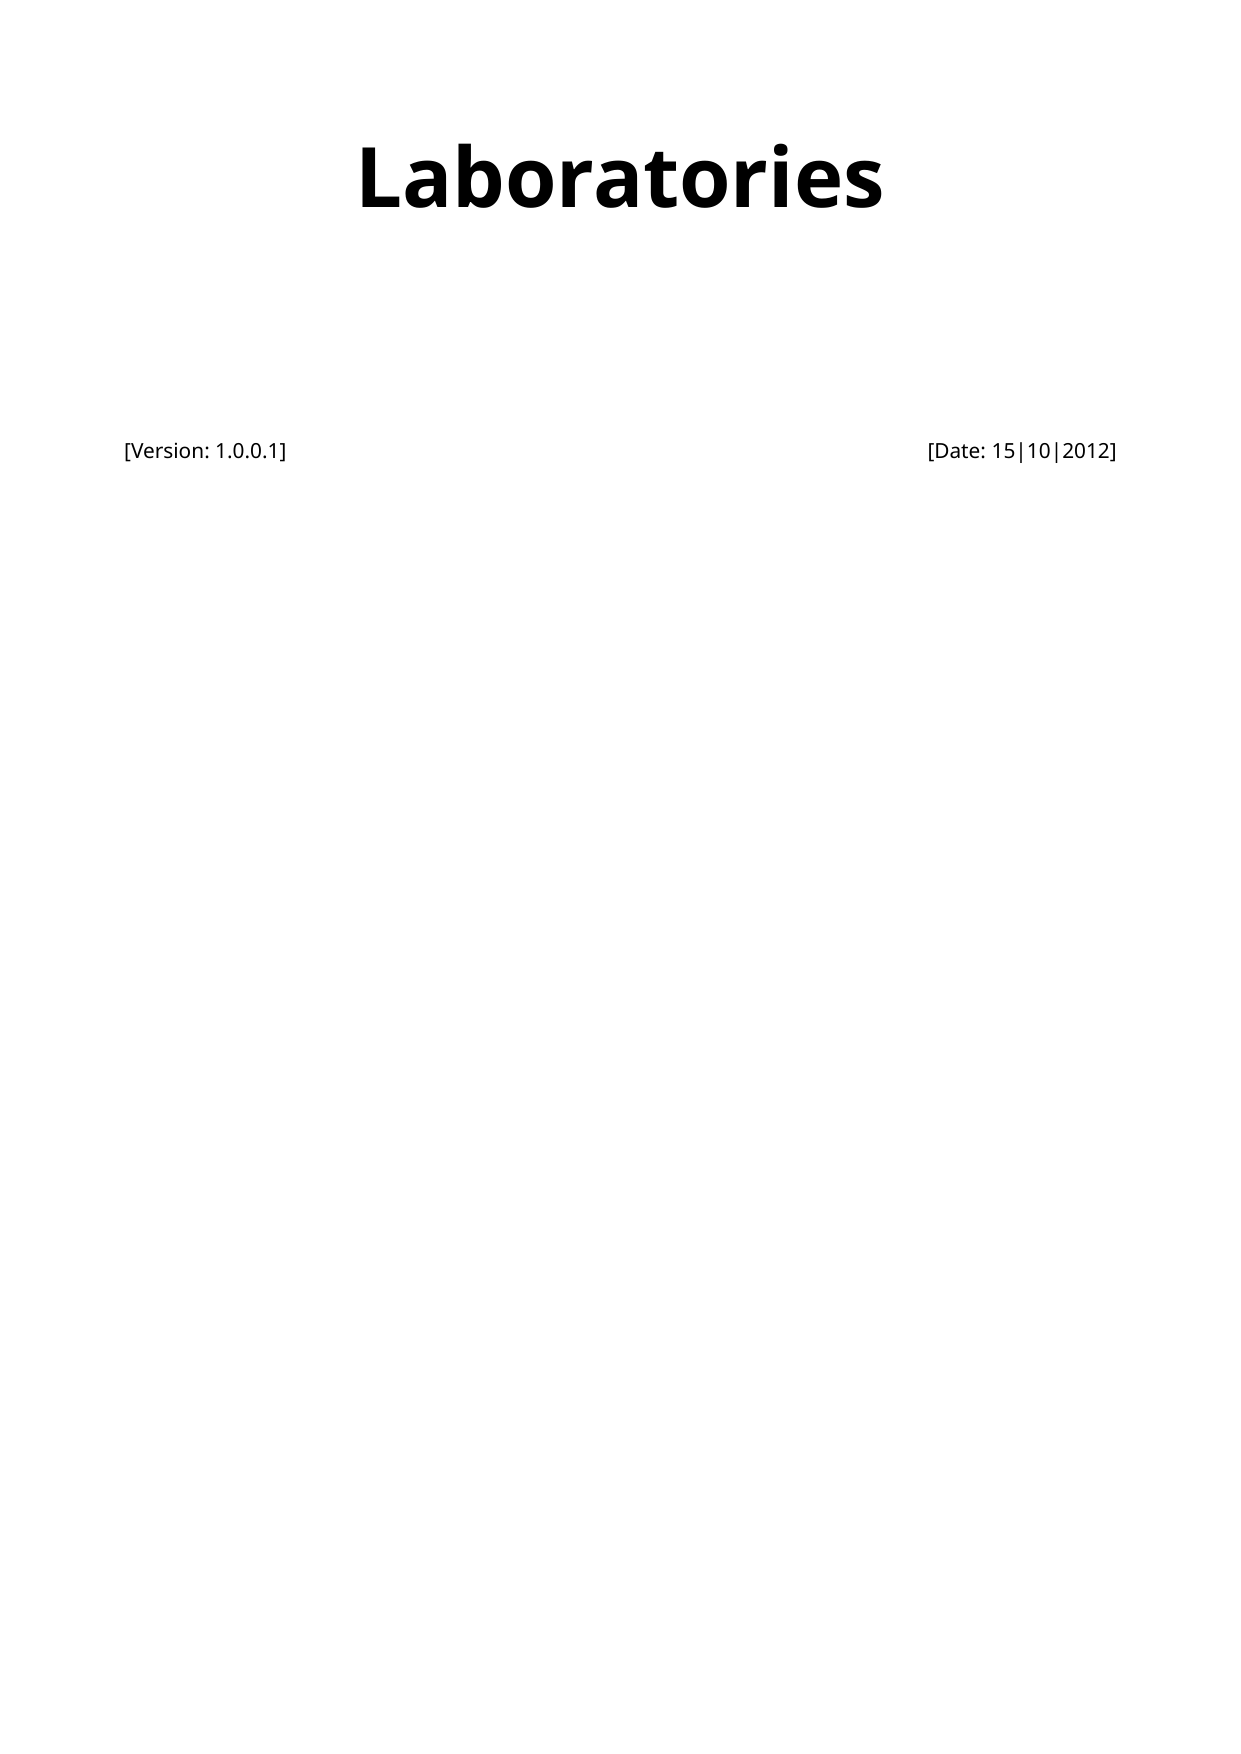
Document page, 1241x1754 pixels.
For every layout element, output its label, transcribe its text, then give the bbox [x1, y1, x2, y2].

text Laboratories [118, 118, 1122, 232]
table_header [Date: 15|10|2012] [620, 430, 1122, 470]
table_header [Version: 1.0.0.1] [118, 430, 620, 470]
